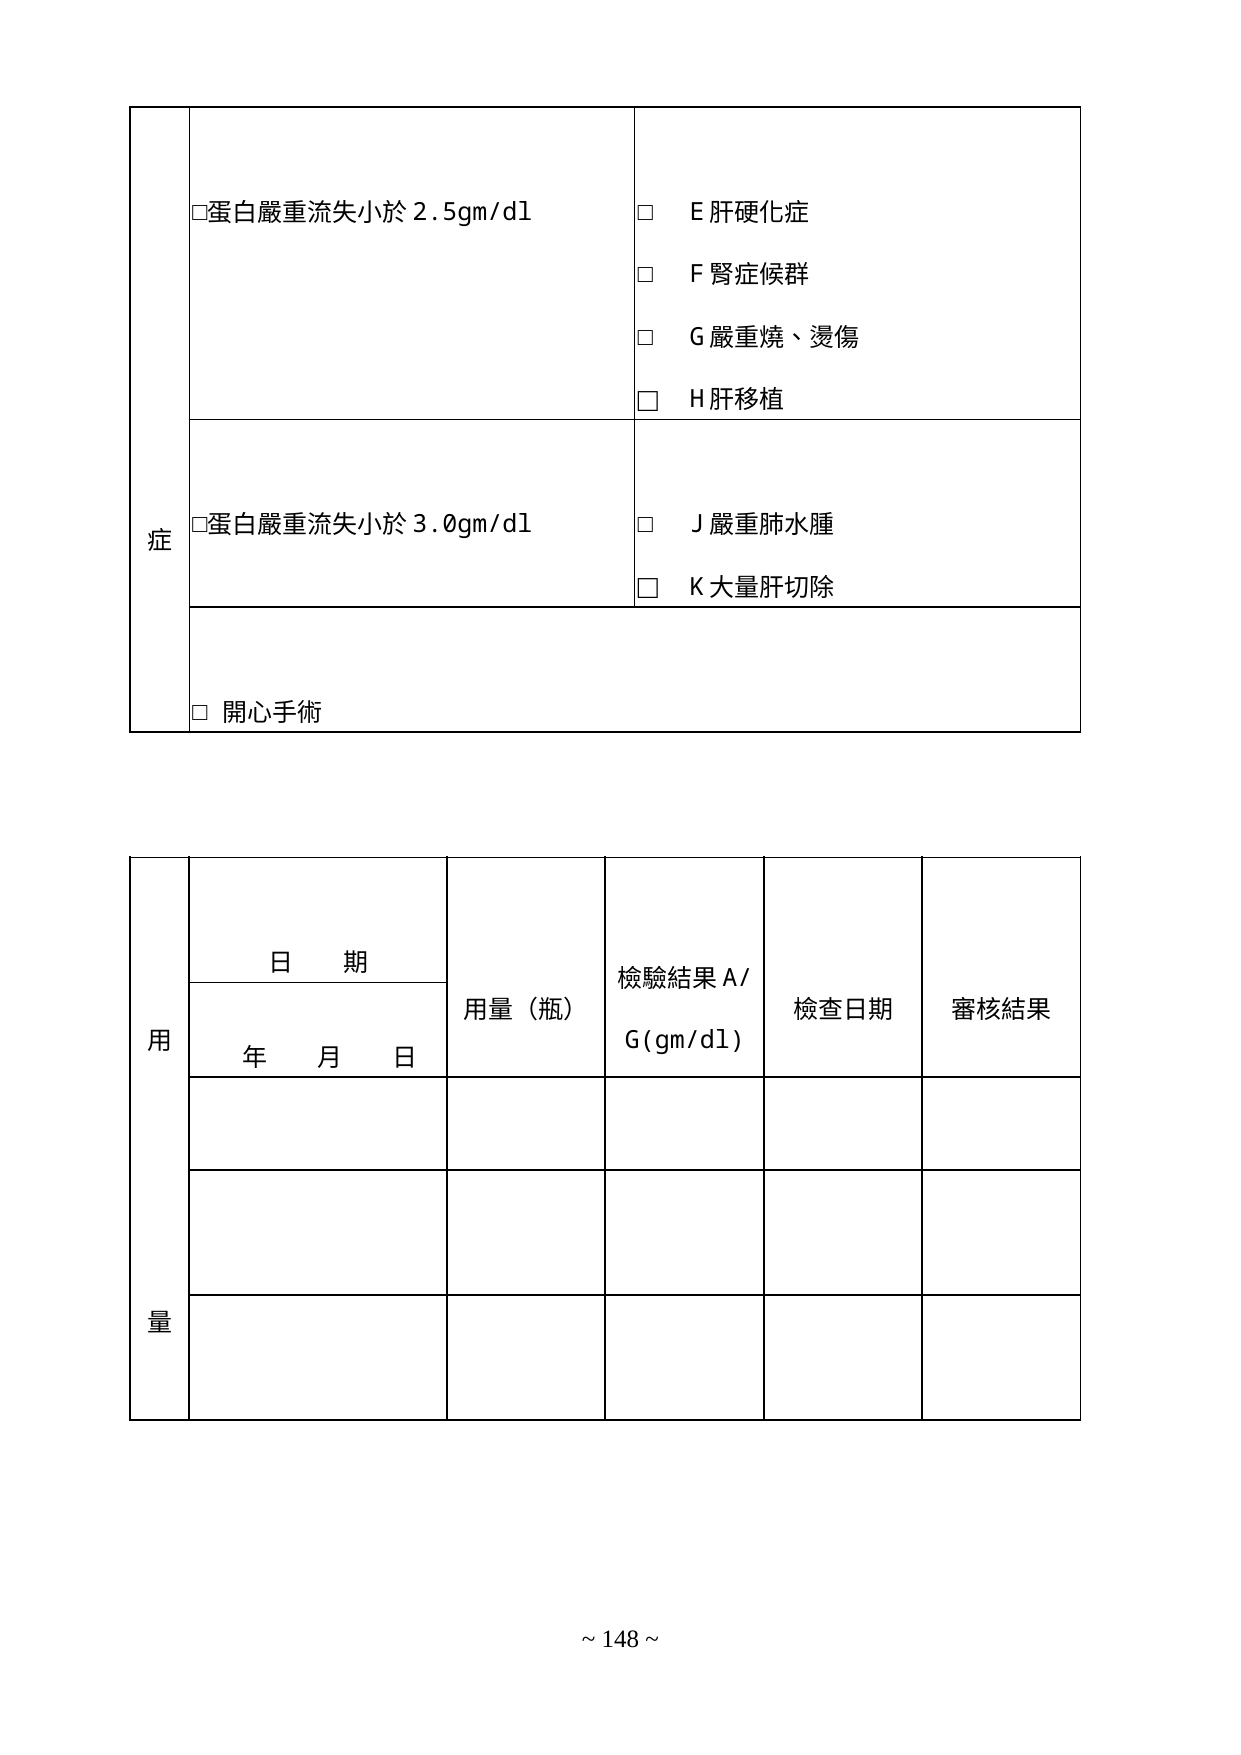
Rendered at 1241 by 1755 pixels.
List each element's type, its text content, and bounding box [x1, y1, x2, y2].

table_header 症 [131, 108, 189, 731]
table_cell [448, 1171, 604, 1294]
table_cell [190, 1171, 446, 1294]
table_header 日 期 [190, 858, 446, 981]
table_cell E肝硬化症 F腎症候群 G嚴重燒、燙傷 H肝移植 [635, 108, 1080, 419]
table_cell [923, 1296, 1080, 1419]
table_header 檢查日期 [765, 858, 921, 1076]
table_cell [448, 1078, 604, 1169]
table_cell [190, 1078, 446, 1169]
table_header 檢驗結果A/G(gm/dl) [606, 858, 763, 1076]
table_cell [606, 1078, 763, 1169]
table_cell □蛋白嚴重流失小於2.5gm/dl [190, 108, 634, 419]
table_cell J嚴重肺水腫 K大量肝切除 [635, 420, 1080, 606]
table_cell [765, 1078, 921, 1169]
table_cell [190, 1296, 446, 1419]
table_cell [923, 1171, 1080, 1294]
table_cell [765, 1171, 921, 1294]
table_header 用量（瓶） [448, 858, 604, 1076]
table_cell 年 月 日 [190, 983, 446, 1076]
table_header 用 量 [131, 858, 188, 1419]
table_cell □蛋白嚴重流失小於3.0gm/dl [190, 420, 634, 606]
table_cell [448, 1296, 604, 1419]
table_cell [606, 1171, 763, 1294]
table_cell □ 開心手術 [190, 608, 1080, 731]
table_cell [606, 1296, 763, 1419]
table_header 審核結果 [923, 858, 1080, 1076]
table_cell [923, 1078, 1080, 1169]
table_cell [765, 1296, 921, 1419]
